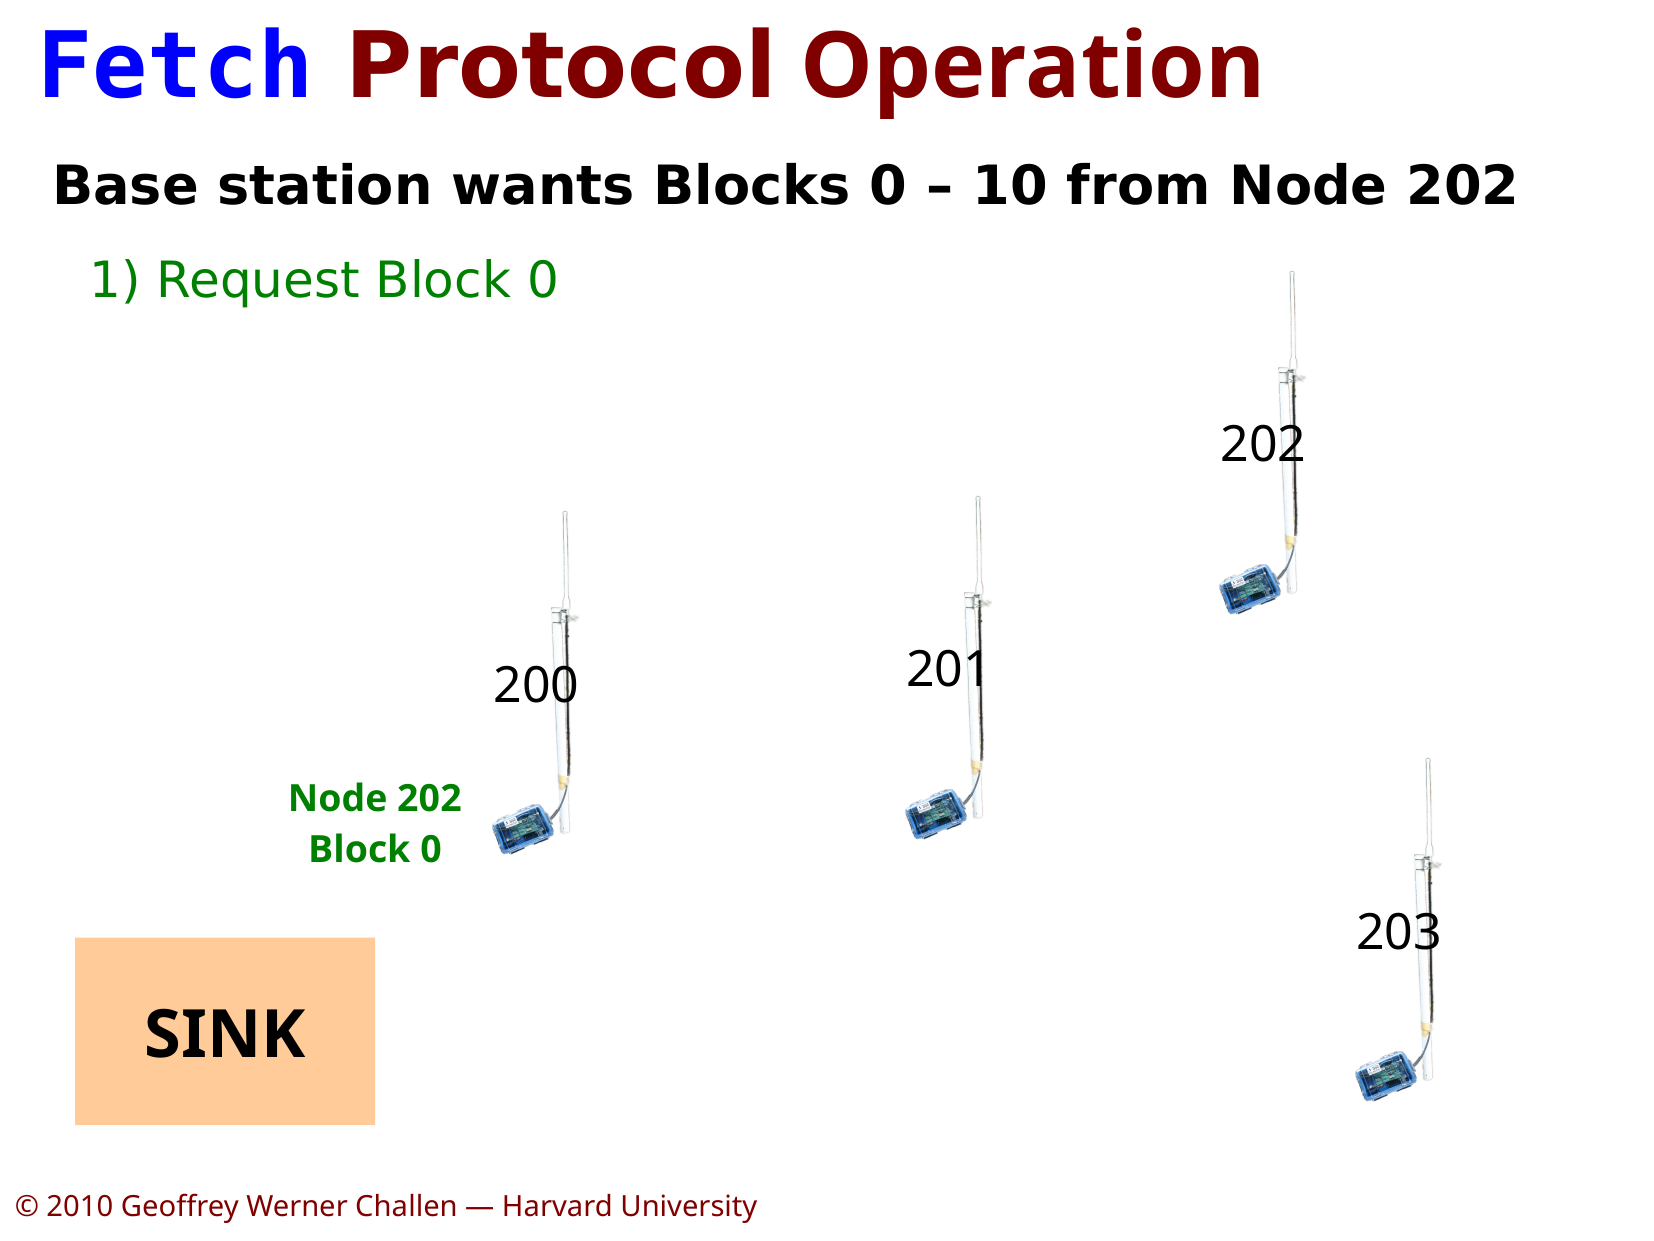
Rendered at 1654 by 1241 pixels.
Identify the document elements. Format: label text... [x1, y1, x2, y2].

picture [487, 502, 586, 863]
picture [1350, 749, 1449, 1110]
picture [1214, 262, 1313, 623]
title Fetch Protocol Operation [37, 7, 1613, 118]
text_box SINK [75, 937, 376, 1126]
text_box Node 202 Block 0 [262, 763, 488, 867]
picture [900, 487, 999, 848]
text_box Base station wants Blocks 0 – 10 from Node 202 [37, 147, 1538, 226]
text_box 1) Request Block 0 [75, 243, 826, 317]
